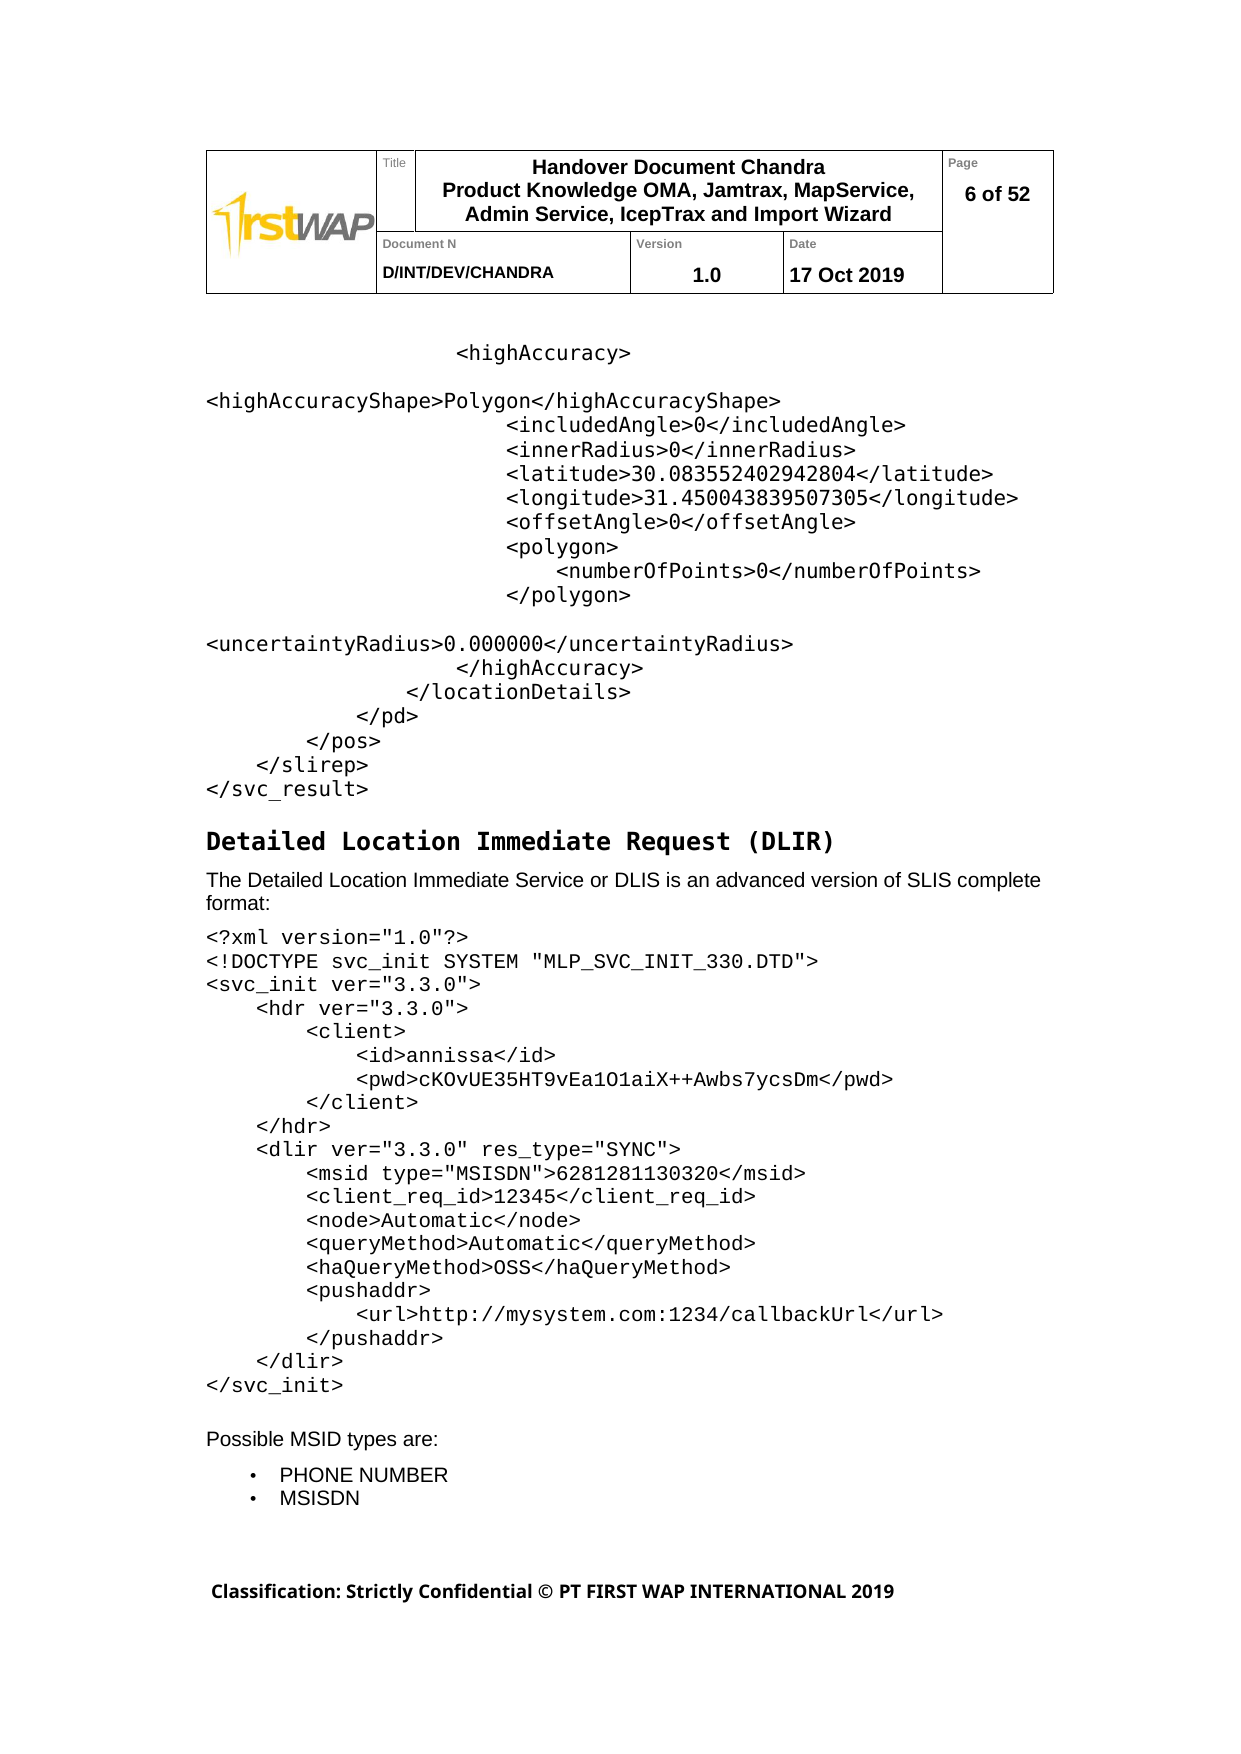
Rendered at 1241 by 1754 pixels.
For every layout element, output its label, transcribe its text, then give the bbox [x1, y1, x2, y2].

text </highAccuracy> [206, 656, 1053, 680]
text </polygon> [206, 583, 1053, 608]
text <?xml version="1.0"?> [206, 927, 1053, 951]
text <haQueryMethod>OSS</haQueryMethod> [206, 1257, 1053, 1281]
text <offsetAngle>0</offsetAngle> [206, 511, 1053, 535]
text <svc_init ver="3.3.0"> [206, 974, 1053, 998]
text Possible MSID types are: [206, 1428, 1053, 1451]
text <node>Automatic</node> [206, 1210, 1053, 1233]
text <pushaddr> [206, 1281, 1053, 1304]
text <polygon> [206, 535, 1053, 559]
text <pwd>cKOvUE35HT9vEa1O1aiX++Awbs7ycsDm</pwd> [206, 1069, 1053, 1092]
text </hdr> [206, 1116, 1053, 1139]
text </svc_init> [206, 1375, 1053, 1398]
list PHONE NUMBER [250, 1463, 1053, 1487]
text </pos> [206, 729, 1053, 753]
text </slirep> [206, 753, 1053, 777]
text <uncertaintyRadius>0.000000</uncertaintyRadius> [206, 608, 1053, 656]
text <numberOfPoints>0</numberOfPoints> [206, 559, 1053, 583]
text The Detailed Location Immediate Service or DLIS is an advanced version of SLIS complete format: [206, 868, 1053, 915]
text <client_req_id>12345</client_req_id> [206, 1186, 1053, 1210]
text </client> [206, 1092, 1053, 1116]
text <longitude>31.450043839507305</longitude> [206, 486, 1053, 511]
text <hdr ver="3.3.0"> [206, 998, 1053, 1022]
text <dlir ver="3.3.0" res_type="SYNC"> [206, 1139, 1053, 1163]
text </pd> [206, 705, 1053, 729]
text <!DOCTYPE svc_init SYSTEM "MLP_SVC_INIT_330.DTD"> [206, 951, 1053, 974]
text <innerRadius>0</innerRadius> [206, 438, 1053, 462]
text <queryMethod>Automatic</queryMethod> [206, 1233, 1053, 1257]
list MSISDN [250, 1487, 1053, 1510]
text <msid type="MSISDN">6281281130320</msid> [206, 1163, 1053, 1186]
text </pushaddr> [206, 1328, 1053, 1351]
text </locationDetails> [206, 680, 1053, 705]
text <includedAngle>0</includedAngle> [206, 413, 1053, 438]
text <client> [206, 1022, 1053, 1045]
text </dlir> [206, 1351, 1053, 1375]
picture [211, 191, 375, 259]
text <id>annissa</id> [206, 1045, 1053, 1069]
text <highAccuracyShape>Polygon</highAccuracyShape> [206, 365, 1053, 413]
text <latitude>30.083552402942804</latitude> [206, 462, 1053, 486]
text <highAccuracy> [206, 341, 1053, 365]
text </svc_result> [206, 777, 1053, 802]
text <url>http://mysystem.com:1234/callbackUrl</url> [206, 1304, 1053, 1328]
subtitle Detailed Location Immediate Request (DLIR) [206, 827, 1053, 856]
